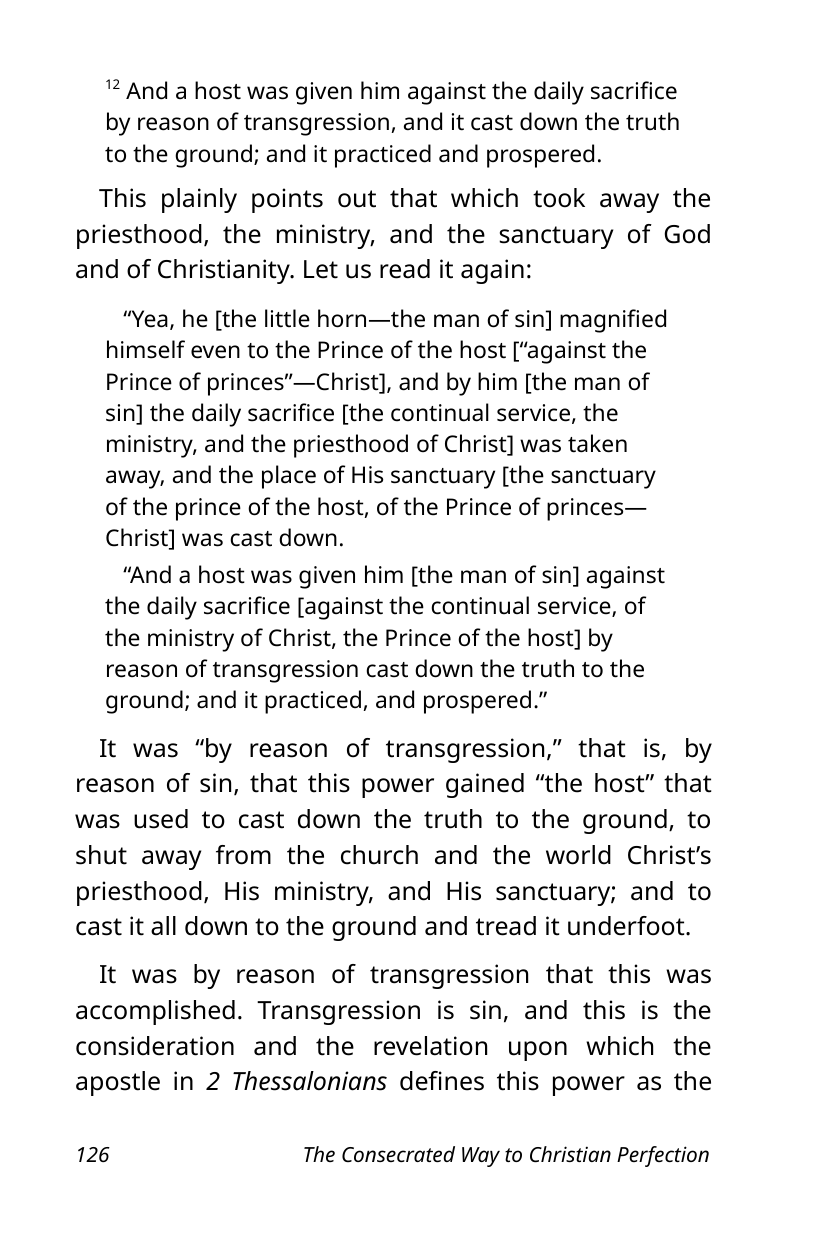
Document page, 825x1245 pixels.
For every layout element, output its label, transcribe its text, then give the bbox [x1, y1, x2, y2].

text This plainly points out that which took away the priesthood, the ministry, and the sanctuary of God and of Christianity. Let us read it again: [75, 181, 712, 286]
text It was “by reason of transgression,” that is, by reason of sin, that this power gained “the host” that was used to cast down the truth to the ground, to shut away from the church and the world Christ’s priesthood, His ministry, and His sanctuary; and to cast it all down to the ground and tread it underfoot. [75, 730, 712, 943]
text 12 And a host was given him against the daily sacrifice by reason of transgression, and it cast down the truth to the ground; and it practiced and prospered. [105, 75, 682, 169]
text “And a host was given him [the man of sin] against the daily sacrifice [against the continual service, of the ministry of Christ, the Prince of the host] by reason of transgression cast down the truth to the ground; and it practiced, and prospered.” [105, 559, 682, 715]
text “Yea, he [the little horn—the man of sin] magnified himself even to the Prince of the host [“against the Prince of princes”—Christ], and by him [the man of sin] the daily sacrifice [the continual service, the ministry, and the priesthood of Christ] was taken away, and the place of His sanctuary [the sanctuary of the prince of the host, of the Prince of princes—Christ] was cast down. [105, 303, 682, 553]
text It was by reason of transgression that this was accomplished. Transgression is sin, and this is the consideration and the revelation upon which the apostle in 2 Thessalonians defines this power as the [75, 957, 712, 1098]
